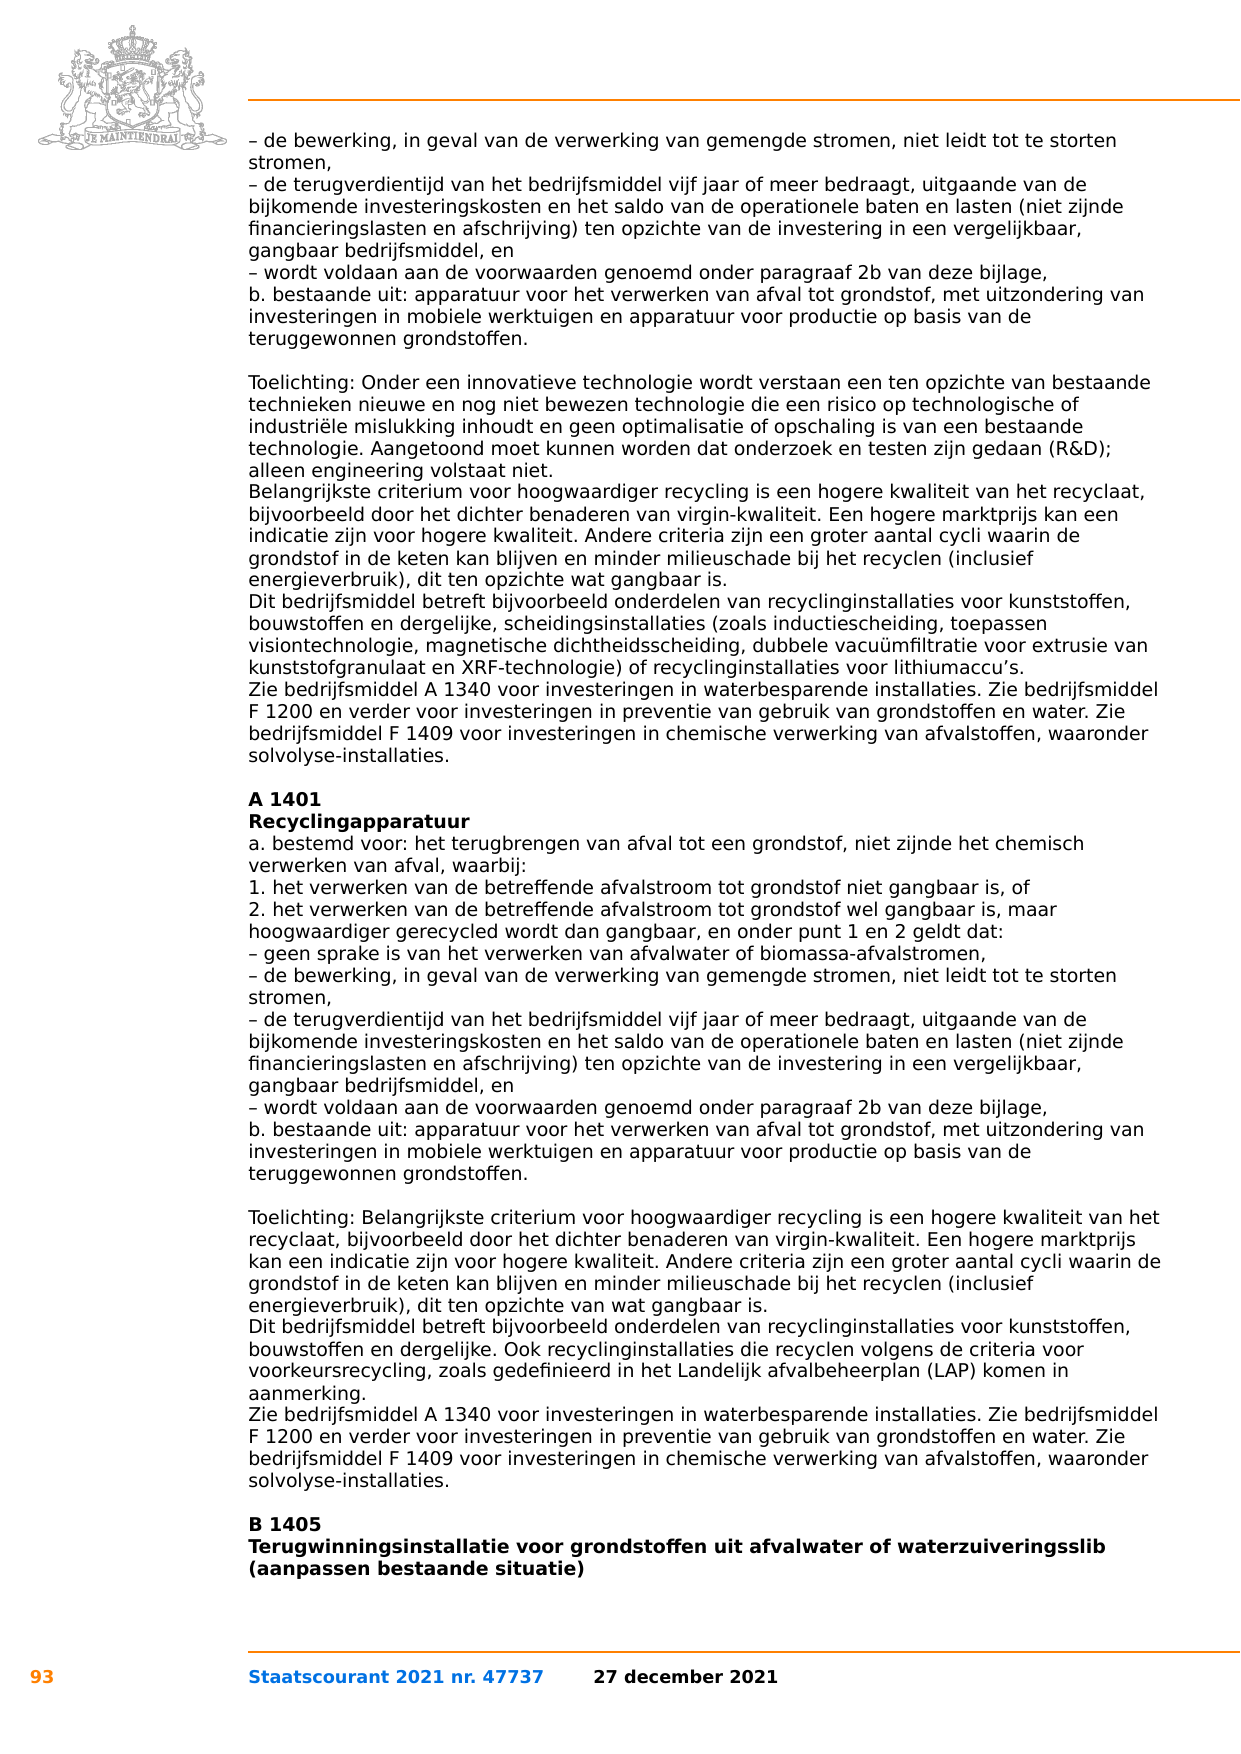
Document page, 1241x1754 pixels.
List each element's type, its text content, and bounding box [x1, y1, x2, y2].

text b. bestaande uit: apparatuur voor het verwerken van afval tot grondstof, met uitzondering van investeringen in mobiele werktuigen en apparatuur voor productie op basis van de teruggewonnen grondstoffen. [248, 284, 1163, 350]
text – de terugverdientijd van het bedrijfsmiddel vijf jaar of meer bedraagt, uitgaande van de bijkomende investeringskosten en het saldo van de operationele baten en lasten (niet zijnde financieringslasten en afschrijving) ten opzichte van de investering in een vergelijkbaar, gangbaar bedrijfsmiddel, en [248, 1009, 1163, 1097]
text A 1401 [248, 789, 1163, 811]
text B 1405 [248, 1514, 1163, 1536]
text – geen sprake is van het verwerken van afvalwater of biomassa-afvalstromen, [248, 943, 1163, 965]
text Belangrijkste criterium voor hoogwaardiger recycling is een hogere kwaliteit van het recyclaat, bijvoorbeeld door het dichter benaderen van virgin-kwaliteit. Een hogere marktprijs kan een indicatie zijn voor hogere kwaliteit. Andere criteria zijn een groter aantal cycli waarin de grondstof in de keten kan blijven en minder milieuschade bij het recyclen (inclusief energieverbruik), dit ten opzichte wat gangbaar is. [248, 481, 1163, 591]
text Zie bedrijfsmiddel A 1340 voor investeringen in waterbesparende installaties. Zie bedrijfsmiddel F 1200 en verder voor investeringen in preventie van gebruik van grondstoffen en water. Zie bedrijfsmiddel F 1409 voor investeringen in chemische verwerking van afvalstoffen, waaronder solvolyse-installaties. [248, 679, 1163, 767]
picture [38, 25, 227, 150]
text – wordt voldaan aan de voorwaarden genoemd onder paragraaf 2b van deze bijlage, [248, 262, 1163, 284]
text Recyclingapparatuur [248, 811, 1163, 833]
text Toelichting: Belangrijkste criterium voor hoogwaardiger recycling is een hogere kwaliteit van het recyclaat, bijvoorbeeld door het dichter benaderen van virgin-kwaliteit. Een hogere marktprijs kan een indicatie zijn voor hogere kwaliteit. Andere criteria zijn een groter aantal cycli waarin de grondstof in de keten kan blijven en minder milieuschade bij het recyclen (inclusief energieverbruik), dit ten opzichte van wat gangbaar is. [248, 1207, 1163, 1316]
text – de terugverdientijd van het bedrijfsmiddel vijf jaar of meer bedraagt, uitgaande van de bijkomende investeringskosten en het saldo van de operationele baten en lasten (niet zijnde financieringslasten en afschrijving) ten opzichte van de investering in een vergelijkbaar, gangbaar bedrijfsmiddel, en [248, 174, 1163, 262]
text – de bewerking, in geval van de verwerking van gemengde stromen, niet leidt tot te storten stromen, [248, 965, 1163, 1009]
text Terugwinningsinstallatie voor grondstoffen uit afvalwater of waterzuiveringsslib (aanpassen bestaande situatie) [248, 1536, 1163, 1580]
text Toelichting: Onder een innovatieve technologie wordt verstaan een ten opzichte van bestaande technieken nieuwe en nog niet bewezen technologie die een risico op technologische of industriële mislukking inhoudt en geen optimalisatie of opschaling is van een bestaande technologie. Aangetoond moet kunnen worden dat onderzoek en testen zijn gedaan (R&D); alleen engineering volstaat niet. [248, 372, 1163, 481]
text a. bestemd voor: het terugbrengen van afval tot een grondstof, niet zijnde het chemisch verwerken van afval, waarbij: [248, 833, 1163, 877]
text Zie bedrijfsmiddel A 1340 voor investeringen in waterbesparende installaties. Zie bedrijfsmiddel F 1200 en verder voor investeringen in preventie van gebruik van grondstoffen en water. Zie bedrijfsmiddel F 1409 voor investeringen in chemische verwerking van afvalstoffen, waaronder solvolyse-installaties. [248, 1404, 1163, 1492]
text b. bestaande uit: apparatuur voor het verwerken van afval tot grondstof, met uitzondering van investeringen in mobiele werktuigen en apparatuur voor productie op basis van de teruggewonnen grondstoffen. [248, 1119, 1163, 1185]
text 2. het verwerken van de betreffende afvalstroom tot grondstof wel gangbaar is, maar hoogwaardiger gerecycled wordt dan gangbaar, en onder punt 1 en 2 geldt dat: [248, 899, 1163, 943]
text – wordt voldaan aan de voorwaarden genoemd onder paragraaf 2b van deze bijlage, [248, 1097, 1163, 1119]
text Dit bedrijfsmiddel betreft bijvoorbeeld onderdelen van recyclinginstallaties voor kunststoffen, bouwstoffen en dergelijke, scheidingsinstallaties (zoals inductiescheiding, toepassen visiontechnologie, magnetische dichtheidsscheiding, dubbele vacuümfiltratie voor extrusie van kunststofgranulaat en XRF-technologie) of recyclinginstallaties voor lithiumaccu’s. [248, 591, 1163, 679]
text – de bewerking, in geval van de verwerking van gemengde stromen, niet leidt tot te storten stromen, [248, 130, 1163, 174]
text Dit bedrijfsmiddel betreft bijvoorbeeld onderdelen van recyclinginstallaties voor kunststoffen, bouwstoffen en dergelijke. Ook recyclinginstallaties die recyclen volgens de criteria voor voorkeursrecycling, zoals gedefinieerd in het Landelijk afvalbeheerplan (LAP) komen in aanmerking. [248, 1316, 1163, 1404]
text 1. het verwerken van de betreffende afvalstroom tot grondstof niet gangbaar is, of [248, 877, 1163, 899]
